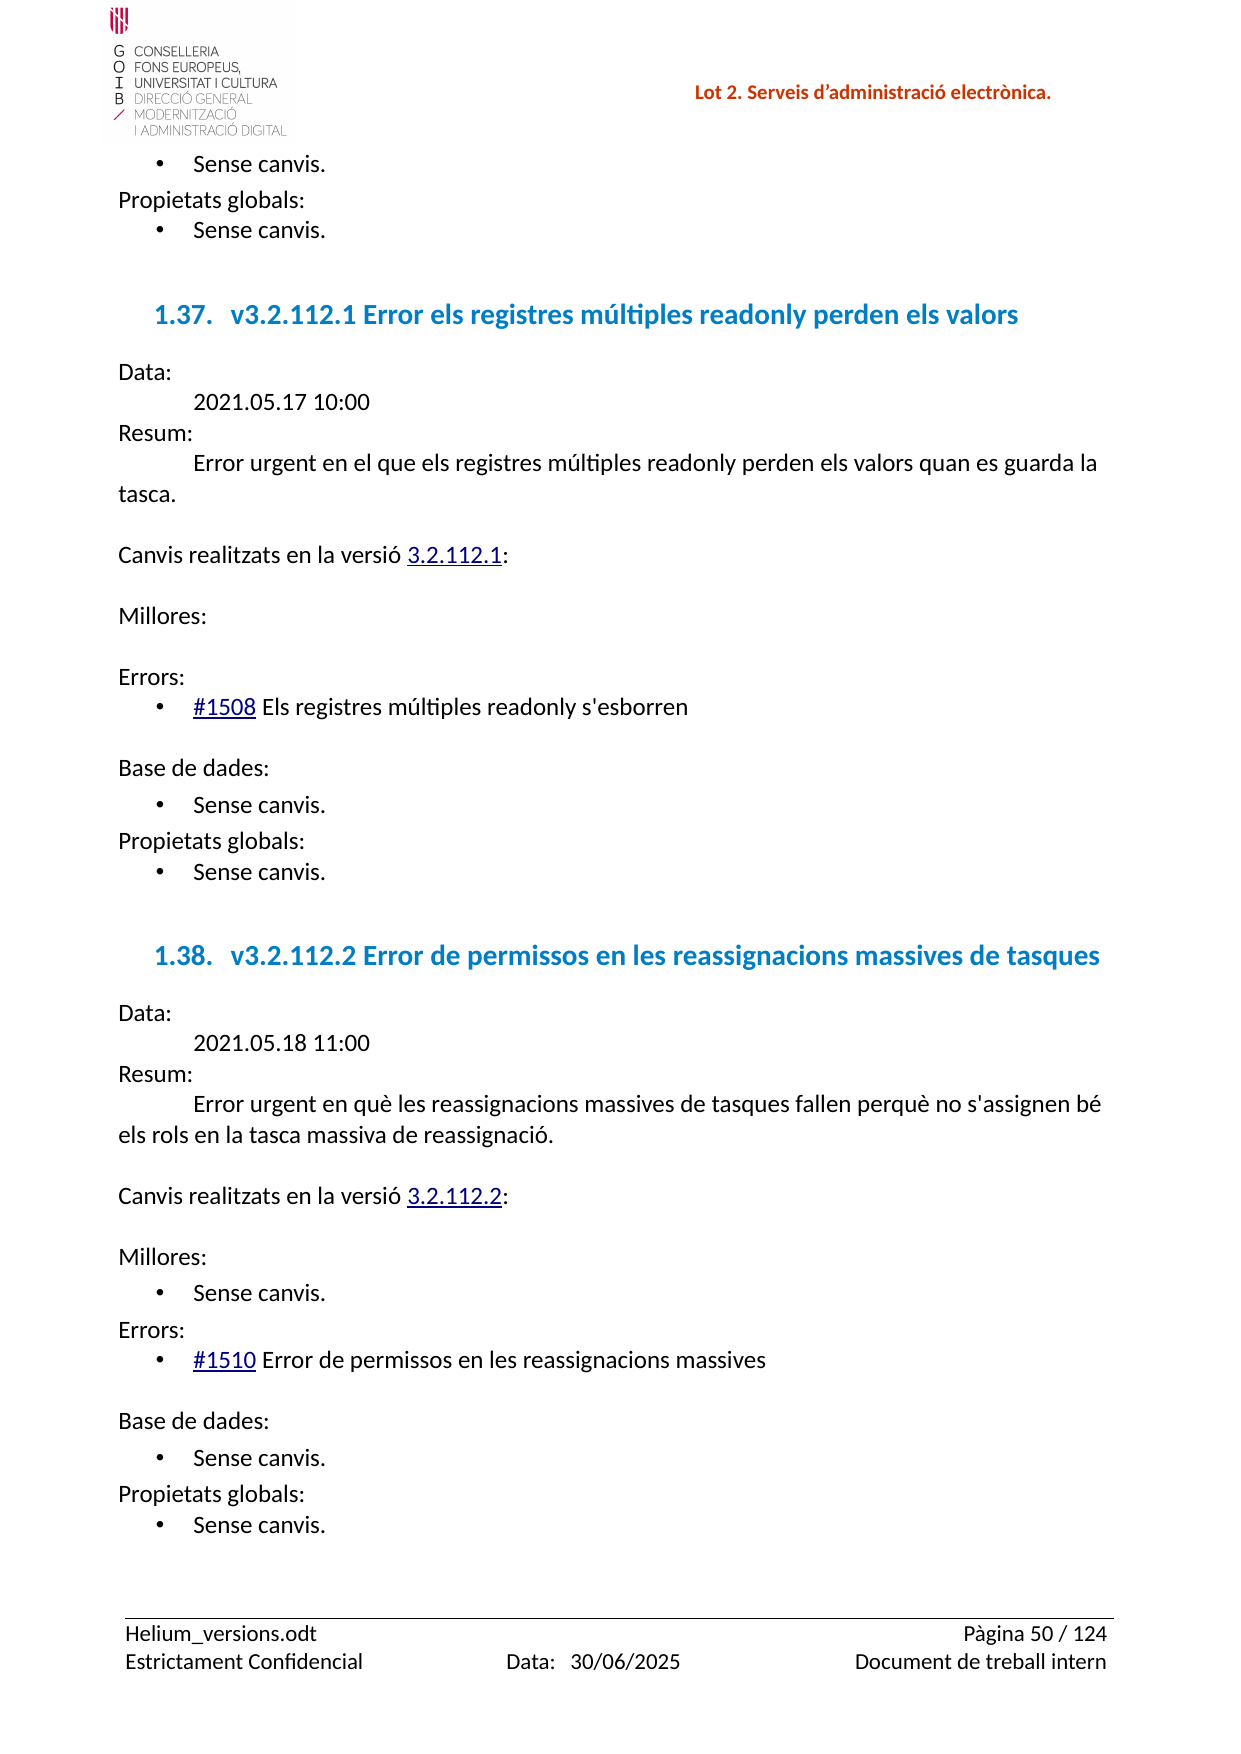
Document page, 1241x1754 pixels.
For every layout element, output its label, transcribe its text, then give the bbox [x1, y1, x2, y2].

text Base de dades: [118, 752, 1122, 783]
text Errors: [118, 661, 1122, 691]
text Propietats globals: [118, 1478, 1122, 1509]
text Error urgent en què les reassignacions massives de tasques fallen perquè no s'assignen bé els rols en la tasca massiva de reassignació. [118, 1088, 1122, 1149]
list Sense canvis. [156, 1442, 1122, 1472]
text Millores: [118, 1241, 1122, 1271]
list #1510 Error de permissos en les reassignacions massives [156, 1344, 1122, 1375]
text Errors: [118, 1314, 1122, 1344]
text Data: [118, 356, 1122, 386]
text 2021.05.18 11:00 [118, 1027, 1122, 1058]
text Resum: [118, 1058, 1122, 1088]
subtitle v3.2.112.2 Error de permissos en les reassignacions massives de tasques [153, 937, 1122, 973]
subtitle v3.2.112.1 Error els registres múltiples readonly perden els valors [153, 296, 1122, 332]
text Propietats globals: [118, 825, 1122, 856]
text Millores: [118, 600, 1122, 630]
text Propietats globals: [118, 184, 1122, 215]
text Resum: [118, 417, 1122, 447]
text Data: [118, 997, 1122, 1027]
list Sense canvis. [156, 856, 1122, 886]
list Sense canvis. [156, 148, 1122, 178]
text Base de dades: [118, 1405, 1122, 1436]
text 2021.05.17 10:00 [118, 386, 1122, 417]
list Sense canvis. [156, 1509, 1122, 1539]
list #1508 Els registres múltiples readonly s'esborren [156, 691, 1122, 722]
list Sense canvis. [156, 1277, 1122, 1308]
list Sense canvis. [156, 789, 1122, 819]
list Sense canvis. [156, 215, 1122, 245]
text Error urgent en el que els registres múltiples readonly perden els valors quan es guarda la tasca. [118, 447, 1122, 508]
text Canvis realitzats en la versió 3.2.112.2: [118, 1180, 1122, 1210]
picture [100, 0, 297, 144]
text Canvis realitzats en la versió 3.2.112.1: [118, 539, 1122, 569]
